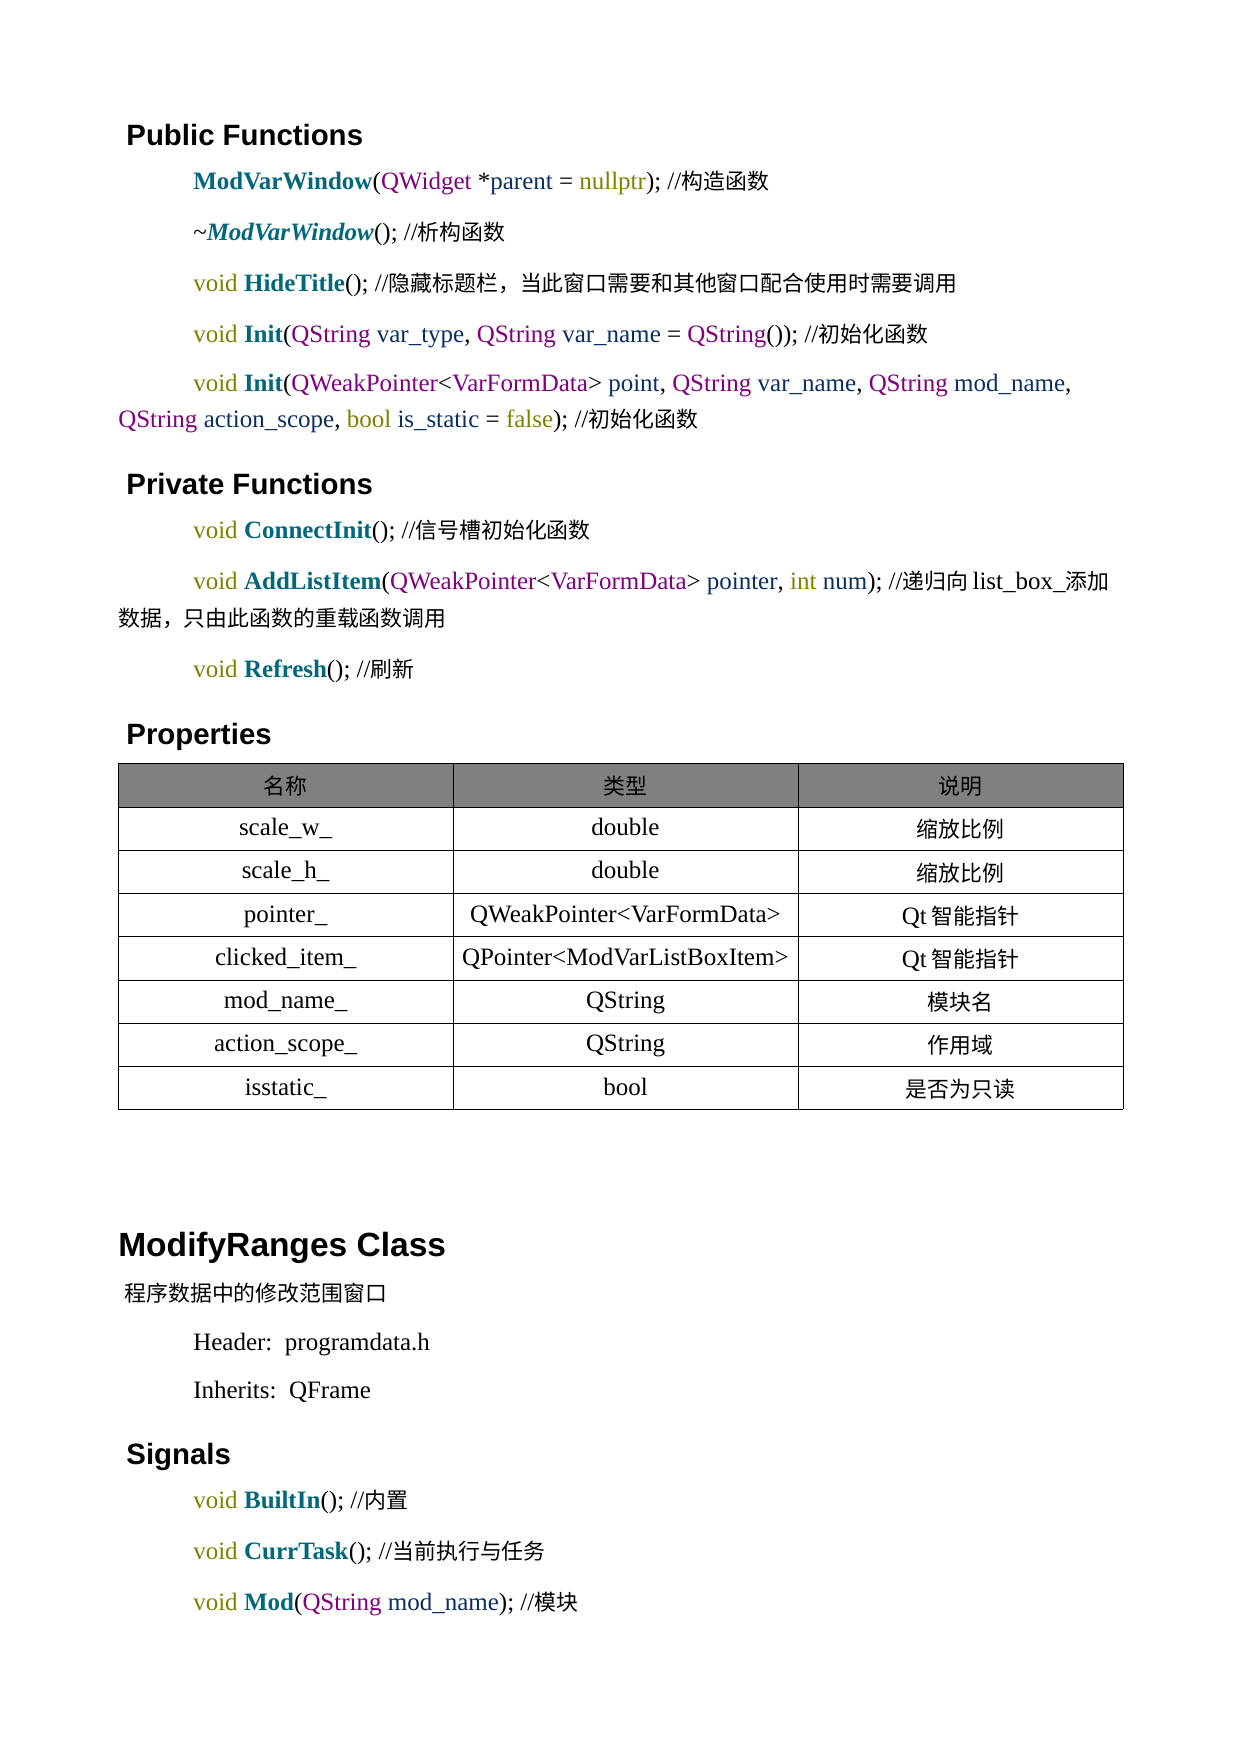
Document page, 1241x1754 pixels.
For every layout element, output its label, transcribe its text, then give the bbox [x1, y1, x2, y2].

table_cell Qt智能指针 [799, 937, 1123, 979]
table_cell isstatic_ [119, 1067, 453, 1109]
subtitle Properties [118, 717, 1122, 751]
table_cell bool [454, 1067, 798, 1109]
table_cell 缩放比例 [799, 808, 1123, 850]
text ~ModVarWindow(); //析构函数 [118, 215, 1122, 247]
text void Init(QWeakPointer<VarFormData> point, QString var_name, QString mod_name, QString action_scope, bool is_static = false); //初始化函数 [118, 368, 1122, 433]
table_cell double [454, 851, 798, 893]
text Header: programdata.h [118, 1327, 1122, 1356]
text void Mod(QString mod_name); //模块 [118, 1585, 1122, 1617]
subtitle Private Functions [118, 467, 1122, 501]
subtitle Signals [118, 1437, 1122, 1471]
table_cell QPointer<ModVarListBoxItem> [454, 937, 798, 979]
text void Init(QString var_type, QString var_name = QString()); //初始化函数 [118, 317, 1122, 349]
text void CurrTask(); //当前执行与任务 [118, 1534, 1122, 1566]
table_header 说明 [799, 764, 1123, 807]
text void ConnectInit(); //信号槽初始化函数 [118, 513, 1122, 545]
text void HideTitle(); //隐藏标题栏，当此窗口需要和其他窗口配合使用时需要调用 [118, 266, 1122, 298]
text void AddListItem(QWeakPointer<VarFormData> pointer, int num); //递归向list_box_添加数据，只由此函数的重载函数调用 [118, 564, 1122, 632]
table_cell QString [454, 981, 798, 1023]
text ModVarWindow(QWidget *parent = nullptr); //构造函数 [118, 164, 1122, 196]
text void BuiltIn(); //内置 [118, 1483, 1122, 1515]
text Inherits: QFrame [118, 1375, 1122, 1404]
subtitle ModifyRanges Class [118, 1225, 1122, 1264]
table_cell 作用域 [799, 1024, 1123, 1066]
table_cell 缩放比例 [799, 851, 1123, 893]
text void Refresh(); //刷新 [118, 652, 1122, 683]
table_cell mod_name_ [119, 981, 453, 1023]
table_cell 模块名 [799, 981, 1123, 1023]
table_cell 是否为只读 [799, 1067, 1123, 1109]
text 程序数据中的修改范围窗口 [118, 1276, 1122, 1308]
table_header 类型 [454, 764, 798, 807]
table_cell QString [454, 1024, 798, 1066]
subtitle Public Functions [118, 118, 1122, 152]
table_cell scale_w_ [119, 808, 453, 850]
table_cell double [454, 808, 798, 850]
table_cell pointer_ [119, 894, 453, 936]
table_header 名称 [119, 764, 453, 807]
table_cell scale_h_ [119, 851, 453, 893]
table_cell Qt智能指针 [799, 894, 1123, 936]
table_cell QWeakPointer<VarFormData> [454, 894, 798, 936]
table_cell action_scope_ [119, 1024, 453, 1066]
table_cell clicked_item_ [119, 937, 453, 979]
